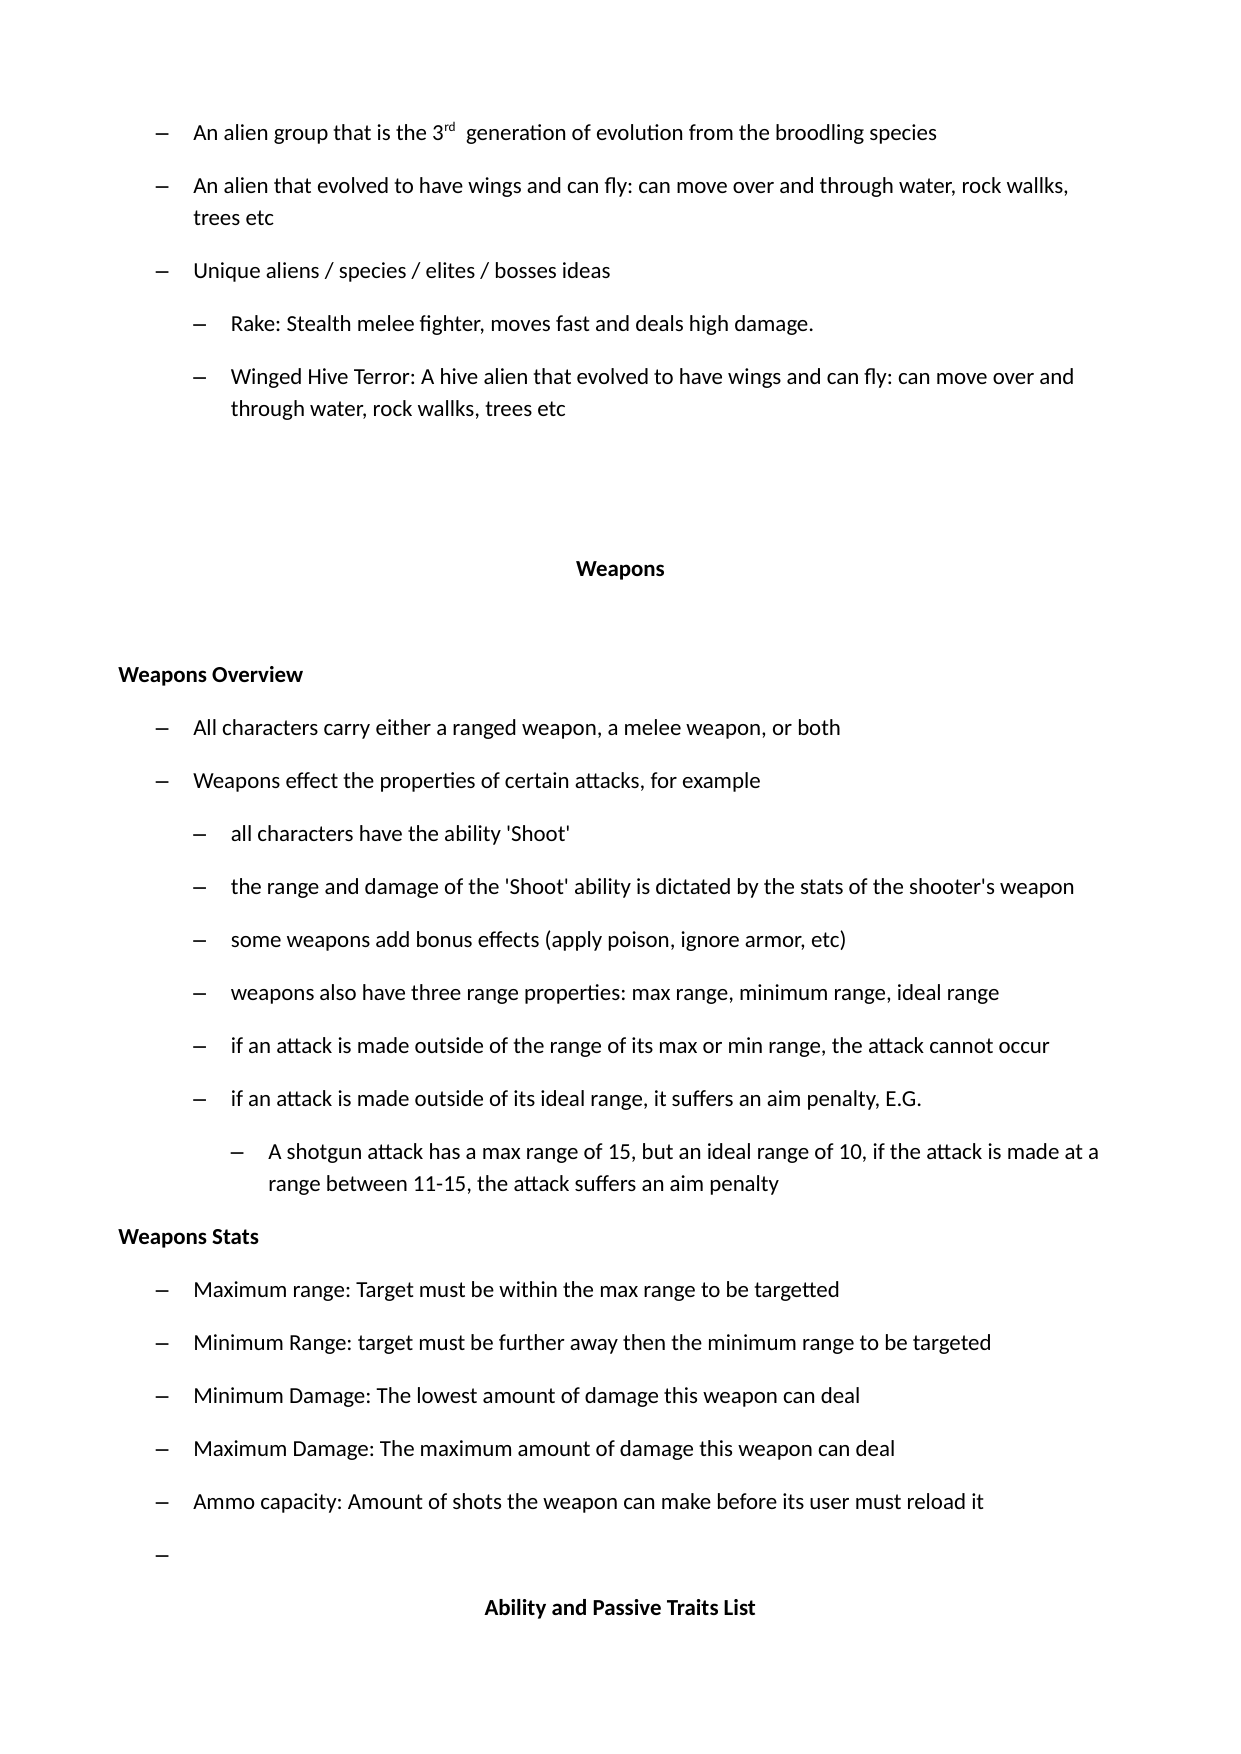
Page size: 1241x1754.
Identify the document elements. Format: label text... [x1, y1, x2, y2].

list Minimum Range: target must be further away then the minimum range to be targeted [156, 1328, 1122, 1356]
list Maximum Damage: The maximum amount of damage this weapon can deal [156, 1434, 1122, 1462]
list Weapons effect the properties of certain attacks, for example [156, 766, 1122, 794]
list All characters carry either a ranged weapon, a melee weapon, or both [156, 713, 1122, 741]
list An alien group that is the 3rd generation of evolution from the broodling species [156, 118, 1122, 146]
list Maximum range: Target must be within the max range to be targetted [156, 1275, 1122, 1303]
list An alien that evolved to have wings and can fly: can move over and through water, rock wallks, trees etc [156, 171, 1122, 231]
list Rake: Stealth melee fighter, moves fast and deals high damage. [193, 309, 1122, 337]
text Weapons Overview [118, 660, 1122, 688]
list Winged Hive Terror: A hive alien that evolved to have wings and can fly: can move over and through water, rock wallks, trees etc [193, 362, 1122, 423]
list Unique aliens / species / elites / bosses ideas [156, 256, 1122, 284]
list the range and damage of the 'Shoot' ability is dictated by the stats of the shooter's weapon [193, 872, 1122, 900]
list if an attack is made outside of its ideal range, it suffers an aim penalty, E.G. [193, 1084, 1122, 1112]
list Minimum Damage: The lowest amount of damage this weapon can deal [156, 1381, 1122, 1409]
list Ammo capacity: Amount of shots the weapon can make before its user must reload it [156, 1487, 1122, 1515]
list all characters have the ability 'Shoot' [193, 819, 1122, 847]
text Weapons [118, 554, 1122, 582]
list some weapons add bonus effects (apply poison, ignore armor, etc) [193, 925, 1122, 953]
list weapons also have three range properties: max range, minimum range, ideal range [193, 978, 1122, 1006]
list A shotgun attack has a max range of 15, but an ideal range of 10, if the attack is made at a range between 11-15, the attack suffers an aim penalty [231, 1137, 1122, 1197]
list if an attack is made outside of the range of its max or min range, the attack cannot occur [193, 1031, 1122, 1059]
text Ability and Passive Traits List [118, 1593, 1122, 1621]
text Weapons Stats [118, 1222, 1122, 1250]
